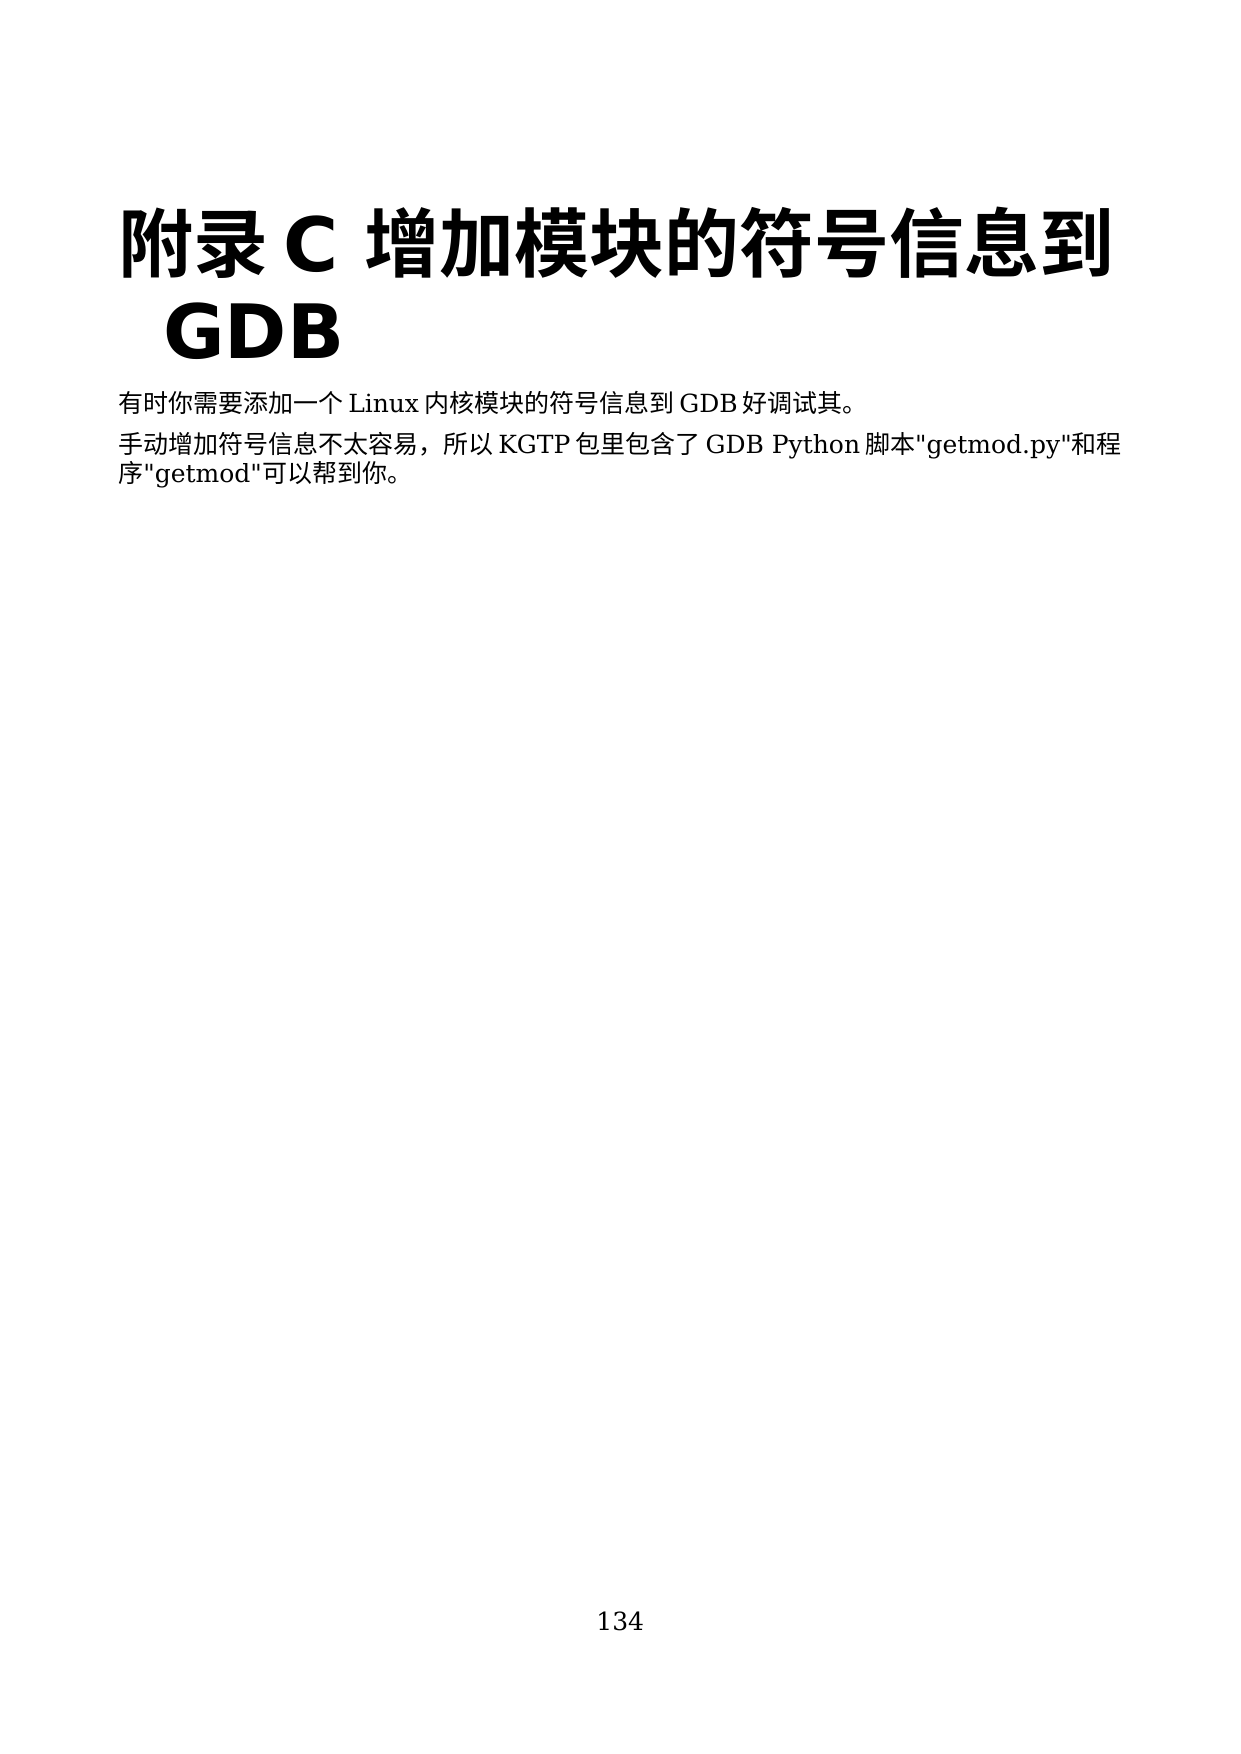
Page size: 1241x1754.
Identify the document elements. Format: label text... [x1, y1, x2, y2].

text 有时你需要添加一个Linux内核模块的符号信息到GDB好调试其。 [118, 389, 1122, 418]
subtitle 附录C 增加模块的符号信息到GDB [118, 202, 1122, 376]
text 手动增加符号信息不太容易，所以KGTP包里包含了GDB Python脚本"getmod.py"和程序"getmod"可以帮到你。 [118, 431, 1122, 489]
